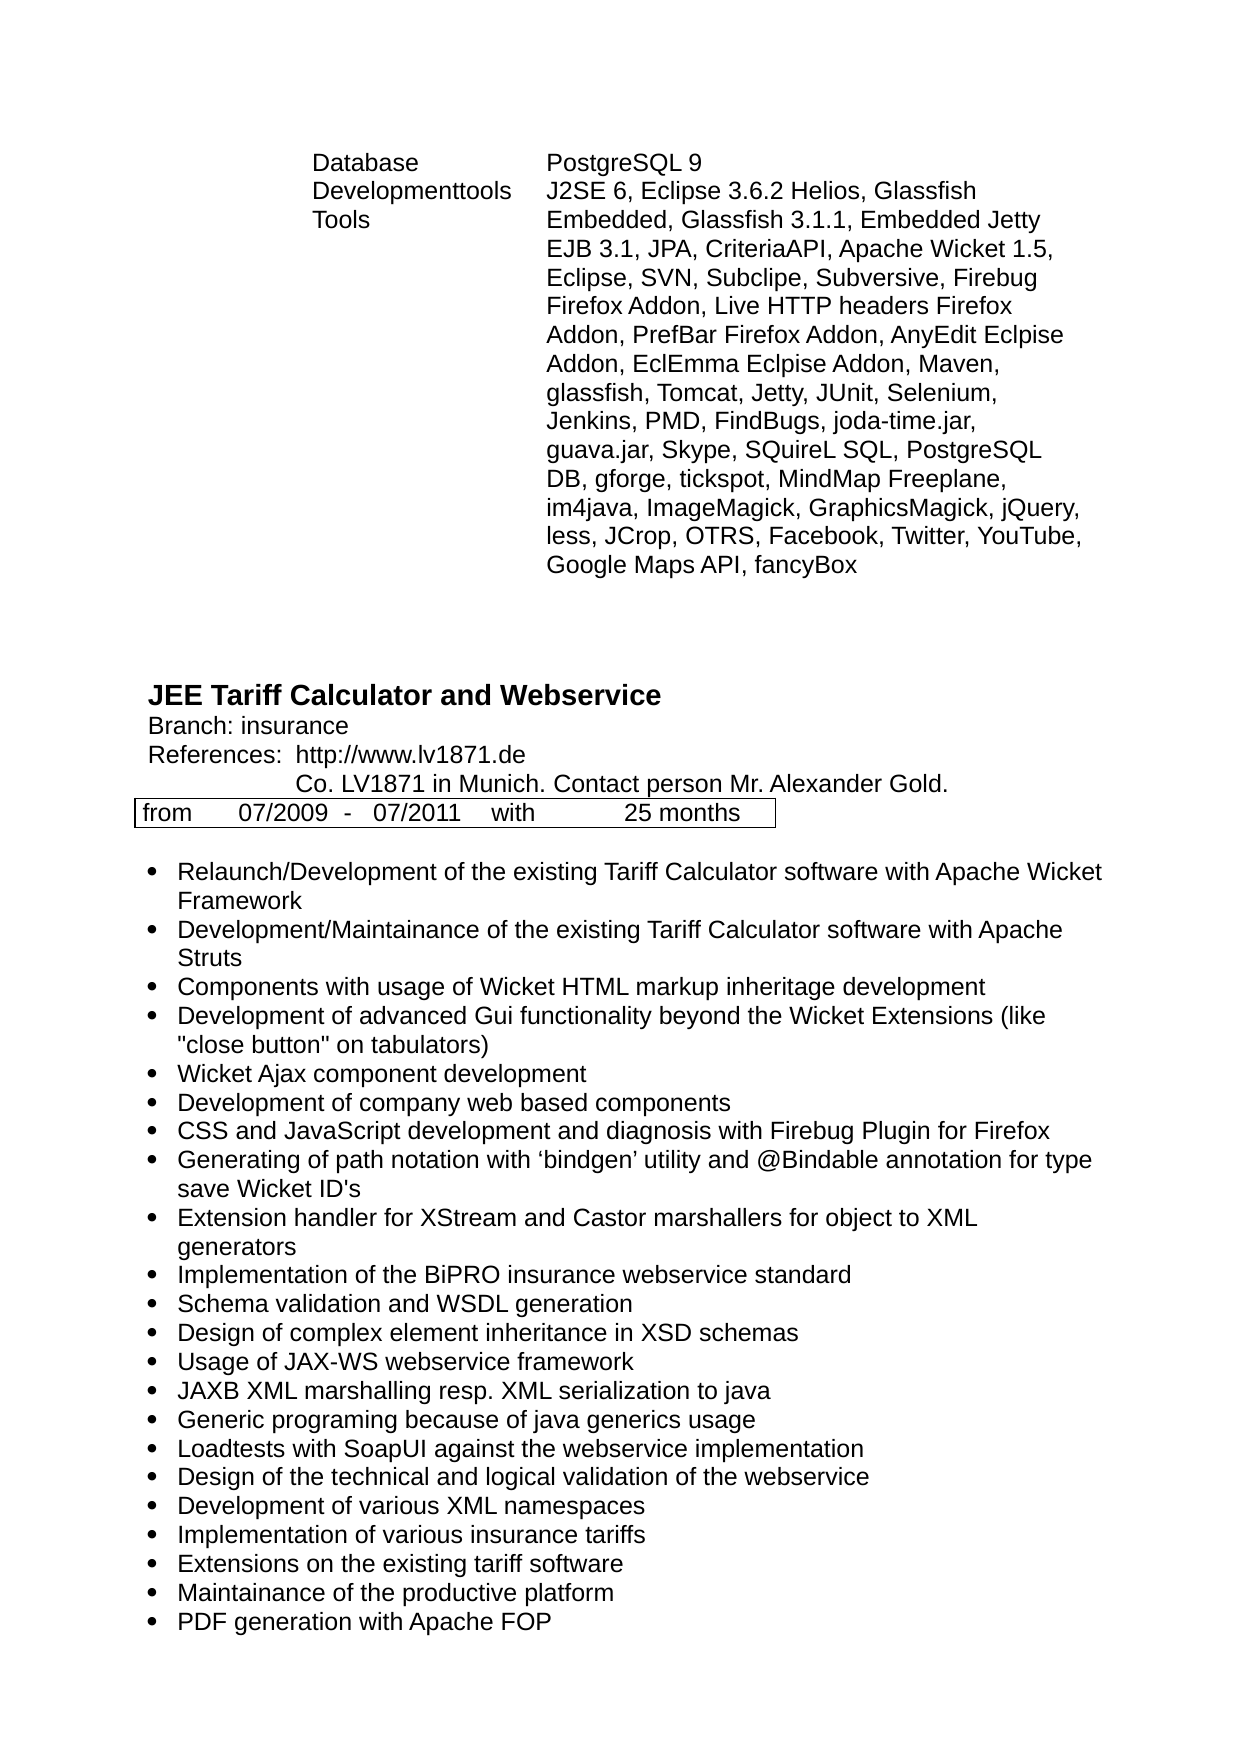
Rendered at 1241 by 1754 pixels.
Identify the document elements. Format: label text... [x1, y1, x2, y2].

list Development/Maintainance of the existing Tariff Calculator software with Apache Struts [148, 914, 1104, 972]
table_header with [484, 799, 617, 827]
text Co. LV1871 in Munich. Contact person Mr. Alexander Gold. [221, 769, 1104, 797]
list Maintainance of the productive platform [148, 1578, 1104, 1607]
list JAXB XML marshalling resp. XML serialization to java [148, 1376, 1104, 1405]
list Wicket Ajax component development [148, 1059, 1104, 1087]
list CSS and JavaScript development and diagnosis with Firebug Plugin for Firefox [148, 1116, 1104, 1145]
table_header - [336, 799, 366, 827]
list Development of advanced Gui functionality beyond the Wicket Extensions (like "close button" on tabulators) [148, 1001, 1104, 1059]
table_header from [136, 799, 231, 827]
table_cell [145, 148, 309, 176]
table_header 07/2011 [366, 799, 484, 827]
table_header 25 months [617, 799, 775, 827]
list Usage of JAX-WS webservice framework [148, 1347, 1104, 1376]
table_cell Database [309, 148, 543, 176]
list Implementation of various insurance tariffs [148, 1520, 1104, 1549]
table_cell J2SE 6, Eclipse 3.6.2 Helios, Glassfish Embedded, Glassfish 3.1.1, Embedded Jetty EJB 3.1, JPA, CriteriaAPI, Apache Wicket 1.5, Eclipse, SVN, Subclipe, Subversive, Firebug Firefox Addon, Live HTTP headers Firefox Addon, PrefBar Firefox Addon, AnyEdit Eclpise Addon, EclEmma Eclpise Addon, Maven, glassfish, Tomcat, Jetty, JUnit, Selenium, Jenkins, PMD, FindBugs, joda-time.jar, guava.jar, Skype, SQuireL SQL, PostgreSQL DB, gforge, tickspot, MindMap Freeplane, im4java, ImageMagick, GraphicsMagick, jQuery, less, JCrop, OTRS, Facebook, Twitter, YouTube, Google Maps API, fancyBox [543, 176, 1089, 579]
list PDF generation with Apache FOP [148, 1607, 1104, 1636]
list Development of company web based components [148, 1087, 1104, 1116]
list Relaunch/Development of the existing Tariff Calculator software with Apache Wicket Framework [148, 857, 1104, 914]
list Schema validation and WSDL generation [148, 1289, 1104, 1318]
list Extensions on the existing tariff software [148, 1549, 1104, 1578]
table_header 07/2009 [231, 799, 336, 827]
list Design of the technical and logical validation of the webservice [148, 1462, 1104, 1491]
list Implementation of the BiPRO insurance webservice standard [148, 1260, 1104, 1289]
table_cell Developmenttools Tools [309, 176, 543, 579]
list Loadtests with SoapUI against the webservice implementation [148, 1433, 1104, 1462]
text Branch: insurance [148, 711, 1104, 740]
list Components with usage of Wicket HTML markup inheritage development [148, 972, 1104, 1001]
table_cell PostgreSQL 9 [543, 148, 1089, 176]
list Development of various XML namespaces [148, 1491, 1104, 1520]
text References: http://www.lv1871.de [148, 740, 1104, 769]
table_cell [145, 176, 309, 579]
list Extension handler for XStream and Castor marshallers for object to XML generators [148, 1203, 1104, 1260]
list Generating of path notation with ‘bindgen’ utility and @Bindable annotation for type save Wicket ID's [148, 1145, 1104, 1203]
list Design of complex element inheritance in XSD schemas [148, 1318, 1104, 1347]
list Generic programing because of java generics usage [148, 1405, 1104, 1433]
subtitle JEE Tariff Calculator and Webservice [148, 678, 1104, 711]
